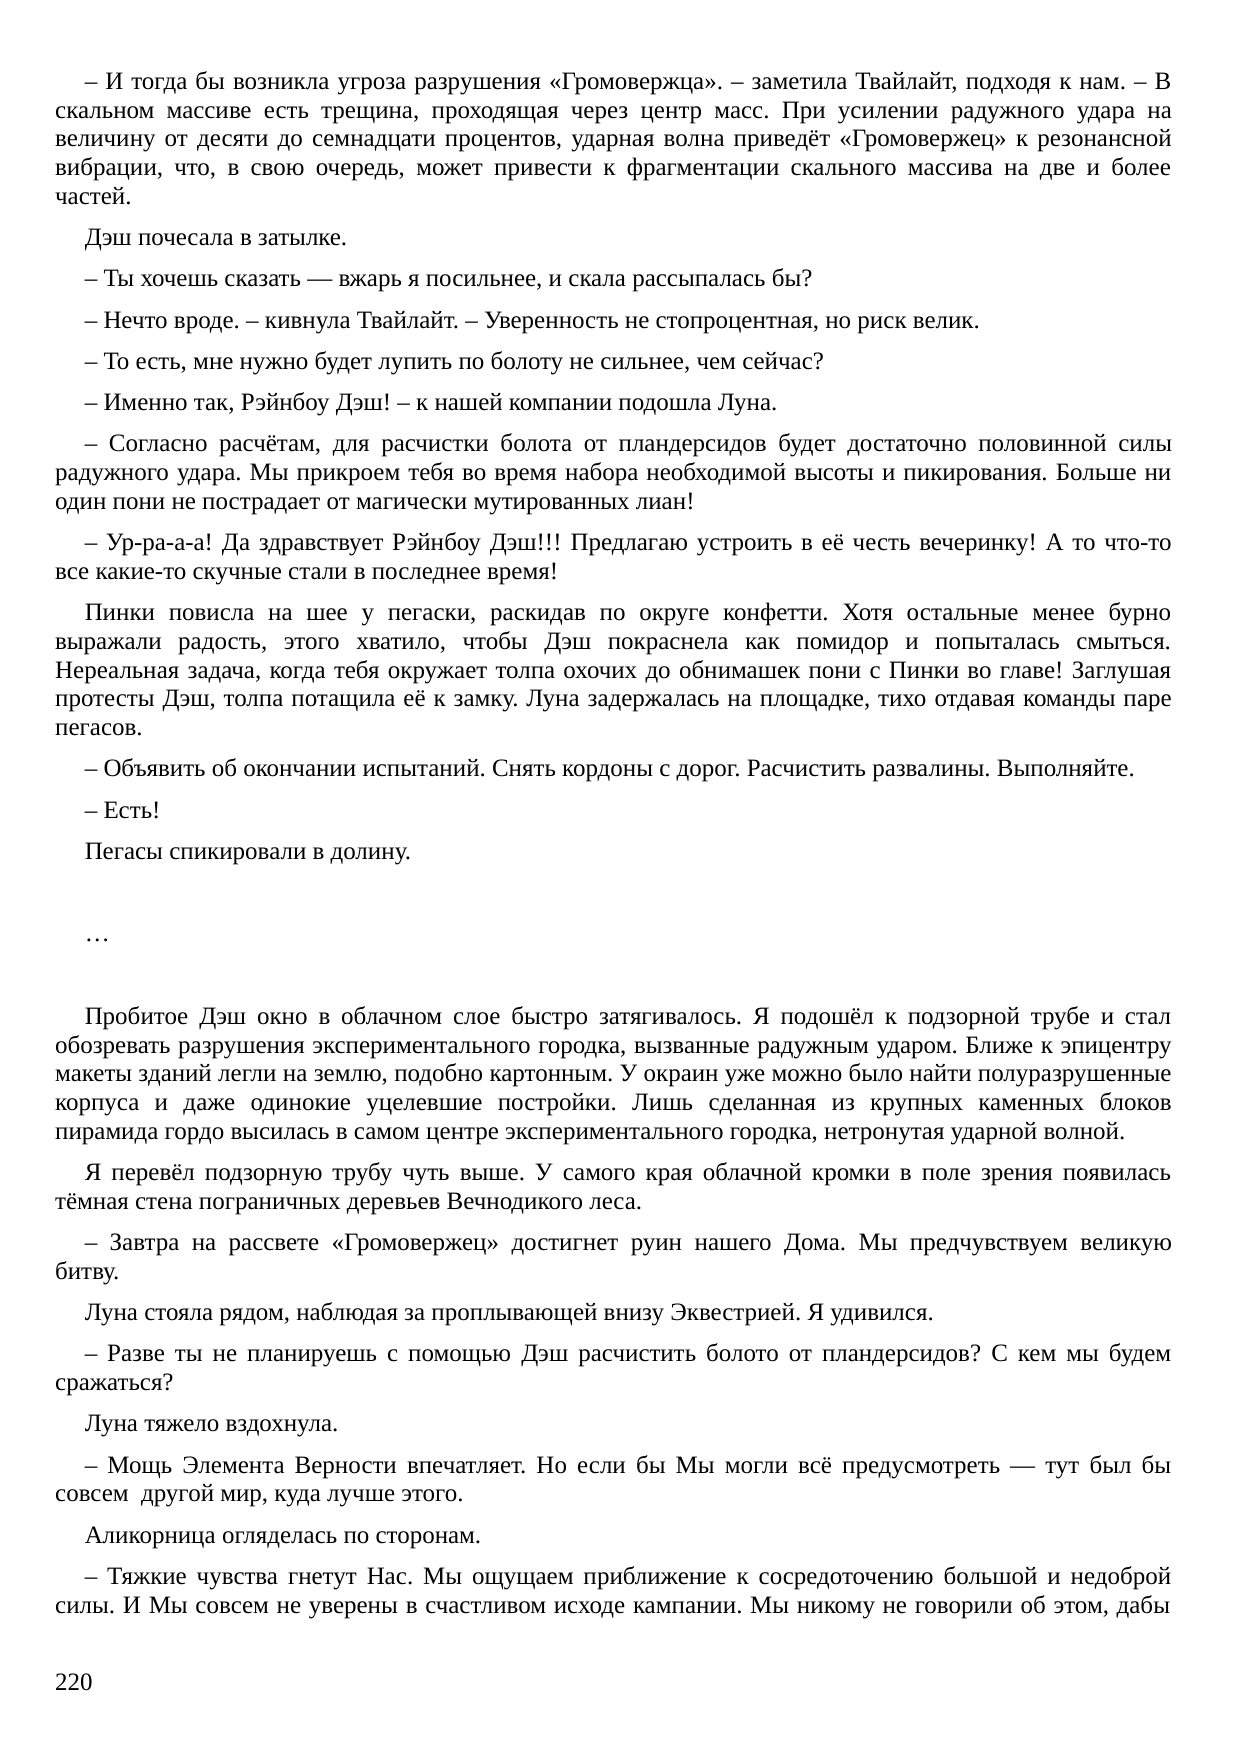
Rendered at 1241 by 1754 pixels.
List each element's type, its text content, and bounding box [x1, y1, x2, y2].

text Пробитое Дэш окно в облачном слое быстро затягивалось. Я подошёл к подзорной трубе и стал обозревать разрушения экспериментального городка, вызванные радужным ударом. Ближе к эпицентру макеты зданий легли на землю, подобно картонным. У окраин уже можно было найти полуразрушенные корпуса и даже одинокие уцелевшие постройки. Лишь сделанная из крупных каменных блоков пирамида гордо высилась в самом центре экспериментального городка, нетронутая ударной волной. [55, 1001, 1173, 1145]
text Я перевёл подзорную трубу чуть выше. У самого края облачной кромки в поле зрения появилась тёмная стена пограничных деревьев Вечнодикого леса. [55, 1157, 1173, 1215]
text – Объявить об окончании испытаний. Снять кордоны с дорог. Расчистить развалины. Выполняйте. [55, 753, 1173, 782]
text – И тогда бы возникла угроза разрушения «Громовержца». – заметила Твайлайт, подходя к нам. – В скальном массиве есть трещина, проходящая через центр масс. При усилении радужного удара на величину от десяти до семнадцати процентов, ударная волна приведёт «Громовержец» к резонансной вибрации, что, в свою очередь, может привести к фрагментации скального массива на две и более частей. [55, 66, 1173, 210]
text – То есть, мне нужно будет лупить по болоту не сильнее, чем сейчас? [55, 346, 1173, 375]
text Пегасы спикировали в долину. [55, 836, 1173, 865]
text Аликорница огляделась по сторонам. [55, 1520, 1173, 1548]
text – Мощь Элемента Верности впечатляет. Но если бы Мы могли всё предусмотреть — тут был бы совсем другой мир, куда лучше этого. [55, 1450, 1173, 1507]
text – Именно так, Рэйнбоу Дэш! – к нашей компании подошла Луна. [55, 387, 1173, 416]
text – Тяжкие чувства гнетут Нас. Мы ощущаем приближение к сосредоточению большой и недоброй силы. И Мы совсем не уверены в счастливом исходе кампании. Мы никому не говорили об этом, дабы [55, 1561, 1173, 1618]
text – Есть! [55, 795, 1173, 823]
text Луна стояла рядом, наблюдая за проплывающей внизу Эквестрией. Я удивился. [55, 1297, 1173, 1326]
text – Разве ты не планируешь с помощью Дэш расчистить болото от пландерсидов? С кем мы будем сражаться? [55, 1338, 1173, 1396]
text – Ур-ра-а-а! Да здравствует Рэйнбоу Дэш!!! Предлагаю устроить в её честь вечеринку! А то что-то все какие-то скучные стали в последнее время! [55, 527, 1173, 585]
text Луна тяжело вздохнула. [55, 1408, 1173, 1437]
text Дэш почесала в затылке. [55, 222, 1173, 251]
text – Ты хочешь сказать — вжарь я посильнее, и скала рассыпалась бы? [55, 263, 1173, 292]
text … [55, 918, 1173, 947]
text – Завтра на рассвете «Громовержец» достигнет руин нашего Дома. Мы предчувствуем великую битву. [55, 1227, 1173, 1285]
text Пинки повисла на шее у пегаски, раскидав по округе конфетти. Хотя остальные менее бурно выражали радость, этого хватило, чтобы Дэш покраснела как помидор и попыталась смыться. Нереальная задача, когда тебя окружает толпа охочих до обнимашек пони с Пинки во главе! Заглушая протесты Дэш, толпа потащила её к замку. Луна задержалась на площадке, тихо отдавая команды паре пегасов. [55, 597, 1173, 741]
text – Нечто вроде. – кивнула Твайлайт. – Уверенность не стопроцентная, но риск велик. [55, 305, 1173, 333]
text – Согласно расчётам, для расчистки болота от пландерсидов будет достаточно половинной силы радужного удара. Мы прикроем тебя во время набора необходимой высоты и пикирования. Больше ни один пони не пострадает от магически мутированных лиан! [55, 428, 1173, 515]
